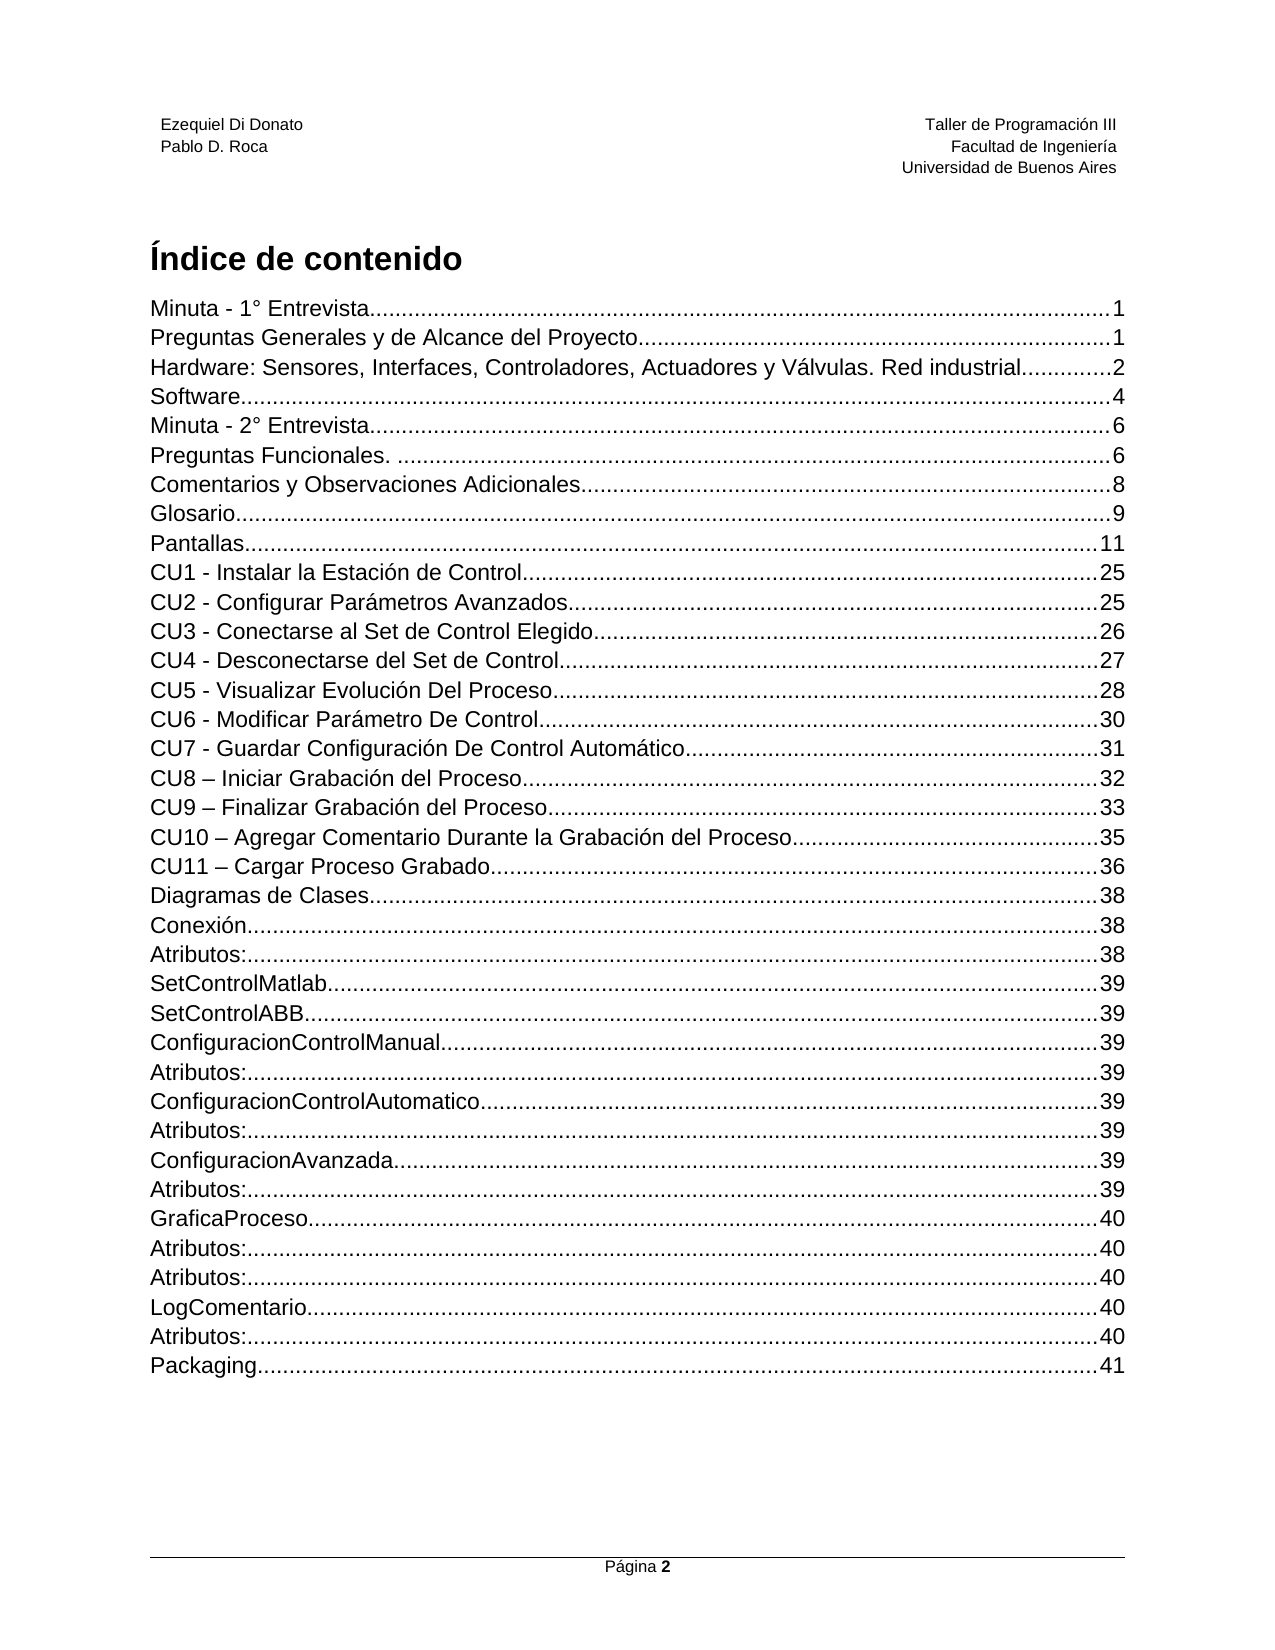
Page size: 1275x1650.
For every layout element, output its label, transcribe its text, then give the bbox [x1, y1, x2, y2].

text ConfiguracionAvanzada 39 [150, 1147, 1125, 1173]
text SetControlMatlab 39 [150, 971, 1125, 997]
text Atributos: 39 [150, 1059, 1125, 1085]
text CU10 – Agregar Comentario Durante la Grabación del Proceso 35 [150, 824, 1125, 850]
text Diagramas de Clases 38 [150, 883, 1125, 908]
text Atributos: 40 [150, 1265, 1125, 1290]
text Atributos: 38 [150, 942, 1125, 967]
text Hardware: Sensores, Interfaces, Controladores, Actuadores y Válvulas. Red industrial. 2 [150, 354, 1125, 380]
text ConfiguracionControlManual 39 [150, 1030, 1125, 1055]
text Conexión 38 [150, 912, 1125, 938]
text CU3 - Conectarse al Set de Control Elegido 26 [150, 618, 1125, 644]
text CU9 – Finalizar Grabación del Proceso 33 [150, 795, 1125, 820]
subtitle Índice de contenido [150, 240, 1125, 277]
text CU2 - Configurar Parámetros Avanzados 25 [150, 589, 1125, 615]
text CU11 – Cargar Proceso Grabado 36 [150, 853, 1125, 879]
text Pantallas 11 [150, 530, 1125, 556]
text CU5 - Visualizar Evolución Del Proceso 28 [150, 677, 1125, 703]
text Atributos: 39 [150, 1177, 1125, 1202]
text Atributos: 39 [150, 1118, 1125, 1143]
text CU7 - Guardar Configuración De Control Automático 31 [150, 736, 1125, 762]
text Minuta - 2° Entrevista 6 [150, 413, 1125, 438]
text Preguntas Generales y de Alcance del Proyecto 1 [150, 325, 1125, 350]
text Atributos: 40 [150, 1323, 1125, 1349]
text CU6 - Modificar Parámetro De Control 30 [150, 707, 1125, 732]
text Minuta - 1° Entrevista 1 [150, 295, 1125, 321]
text Preguntas Funcionales. 6 [150, 442, 1125, 468]
text GraficaProceso 40 [150, 1206, 1125, 1232]
text Software 4 [150, 383, 1125, 409]
text Packaging 41 [150, 1353, 1125, 1378]
text Comentarios y Observaciones Adicionales 8 [150, 472, 1125, 497]
text SetControlABB 39 [150, 1000, 1125, 1026]
text CU1 - Instalar la Estación de Control 25 [150, 560, 1125, 585]
text Atributos: 40 [150, 1235, 1125, 1261]
text CU8 – Iniciar Grabación del Proceso 32 [150, 765, 1125, 791]
text Glosario 9 [150, 501, 1125, 527]
text ConfiguracionControlAutomatico 39 [150, 1088, 1125, 1114]
text LogComentario 40 [150, 1294, 1125, 1320]
text CU4 - Desconectarse del Set de Control 27 [150, 648, 1125, 673]
